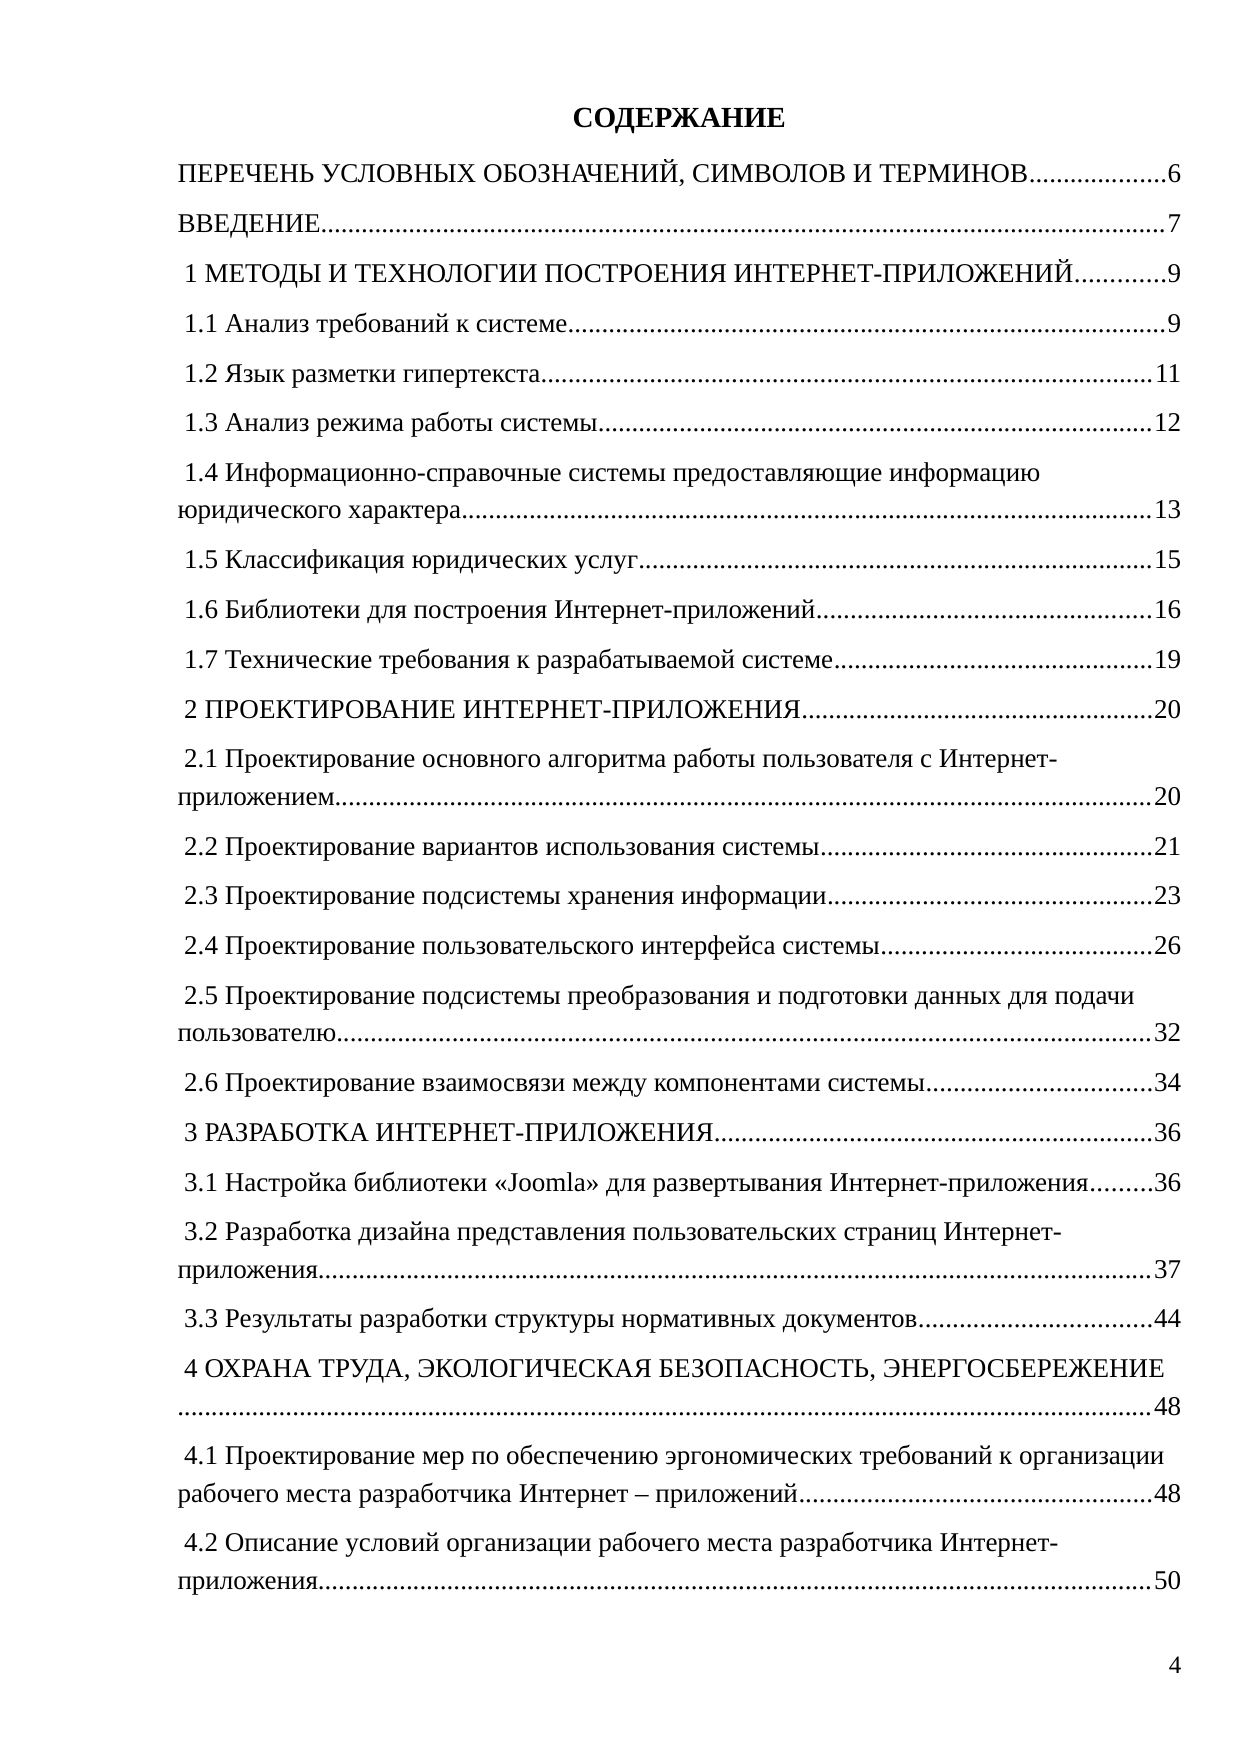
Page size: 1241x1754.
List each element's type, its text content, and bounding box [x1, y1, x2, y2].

subtitle СОДЕРЖАНИЕ [177, 100, 1181, 133]
text 2.6 Проектирование взаимосвязи между компонентами системы 34 [177, 1066, 1181, 1097]
text 1.5 Классификация юридических услуг 15 [177, 543, 1181, 574]
text 3.1 Настройка библиотеки «Joomla» для развертывания Интернет-приложения 36 [177, 1166, 1181, 1197]
text 1.3 Анализ режима работы системы 12 [177, 406, 1181, 438]
text 4 ОХРАНА ТРУДА, ЭКОЛОГИЧЕСКАЯ БЕЗОПАСНОСТЬ, ЭНЕРГОСБЕРЕЖЕНИЕ 48 [177, 1352, 1181, 1421]
text ПЕРЕЧЕНЬ УСЛОВНЫХ ОБОЗНАЧЕНИЙ, СИМВОЛОВ И ТЕРМИНОВ 6 [177, 157, 1181, 189]
text 3 РАЗРАБОТКА ИНТЕРНЕТ-ПРИЛОЖЕНИЯ 36 [177, 1116, 1181, 1147]
text 3.3 Результаты разработки структуры нормативных документов 44 [177, 1302, 1181, 1334]
text 2 ПРОЕКТИРОВАНИЕ ИНТЕРНЕТ-ПРИЛОЖЕНИЯ 20 [177, 693, 1181, 724]
text 2.1 Проектирование основного алгоритма работы пользователя с Интернет-приложением 20 [177, 742, 1181, 811]
text 2.2 Проектирование вариантов использования системы 21 [177, 829, 1181, 861]
text 1.7 Технические требования к разрабатываемой системе 19 [177, 643, 1181, 674]
text 1.4 Информационно-справочные системы предоставляющие информацию юридического характера 13 [177, 456, 1181, 525]
text 1.1 Анализ требований к системе 9 [177, 307, 1181, 338]
text 4.1 Проектирование мер по обеспечению эргономических требований к организации рабочего места разработчика Интернет – приложений 48 [177, 1439, 1181, 1508]
text 2.3 Проектирование подсистемы хранения информации 23 [177, 879, 1181, 911]
text 2.5 Проектирование подсистемы преобразования и подготовки данных для подачи пользователю 32 [177, 979, 1181, 1047]
text 4.2 Описание условий организации рабочего места разработчика Интернет-приложения 50 [177, 1526, 1181, 1595]
text 1.2 Язык разметки гипертекста 11 [177, 357, 1181, 388]
text 1 МЕТОДЫ И ТЕХНОЛОГИИ ПОСТРОЕНИЯ ИНТЕРНЕТ-ПРИЛОЖЕНИЙ 9 [177, 257, 1181, 288]
text 2.4 Проектирование пользовательского интерфейса системы 26 [177, 929, 1181, 960]
text ВВЕДЕНИЕ 7 [177, 207, 1181, 238]
text 1.6 Библиотеки для построения Интернет-приложений 16 [177, 593, 1181, 624]
text 3.2 Разработка дизайна представления пользовательских страниц Интернет-приложения 37 [177, 1215, 1181, 1284]
